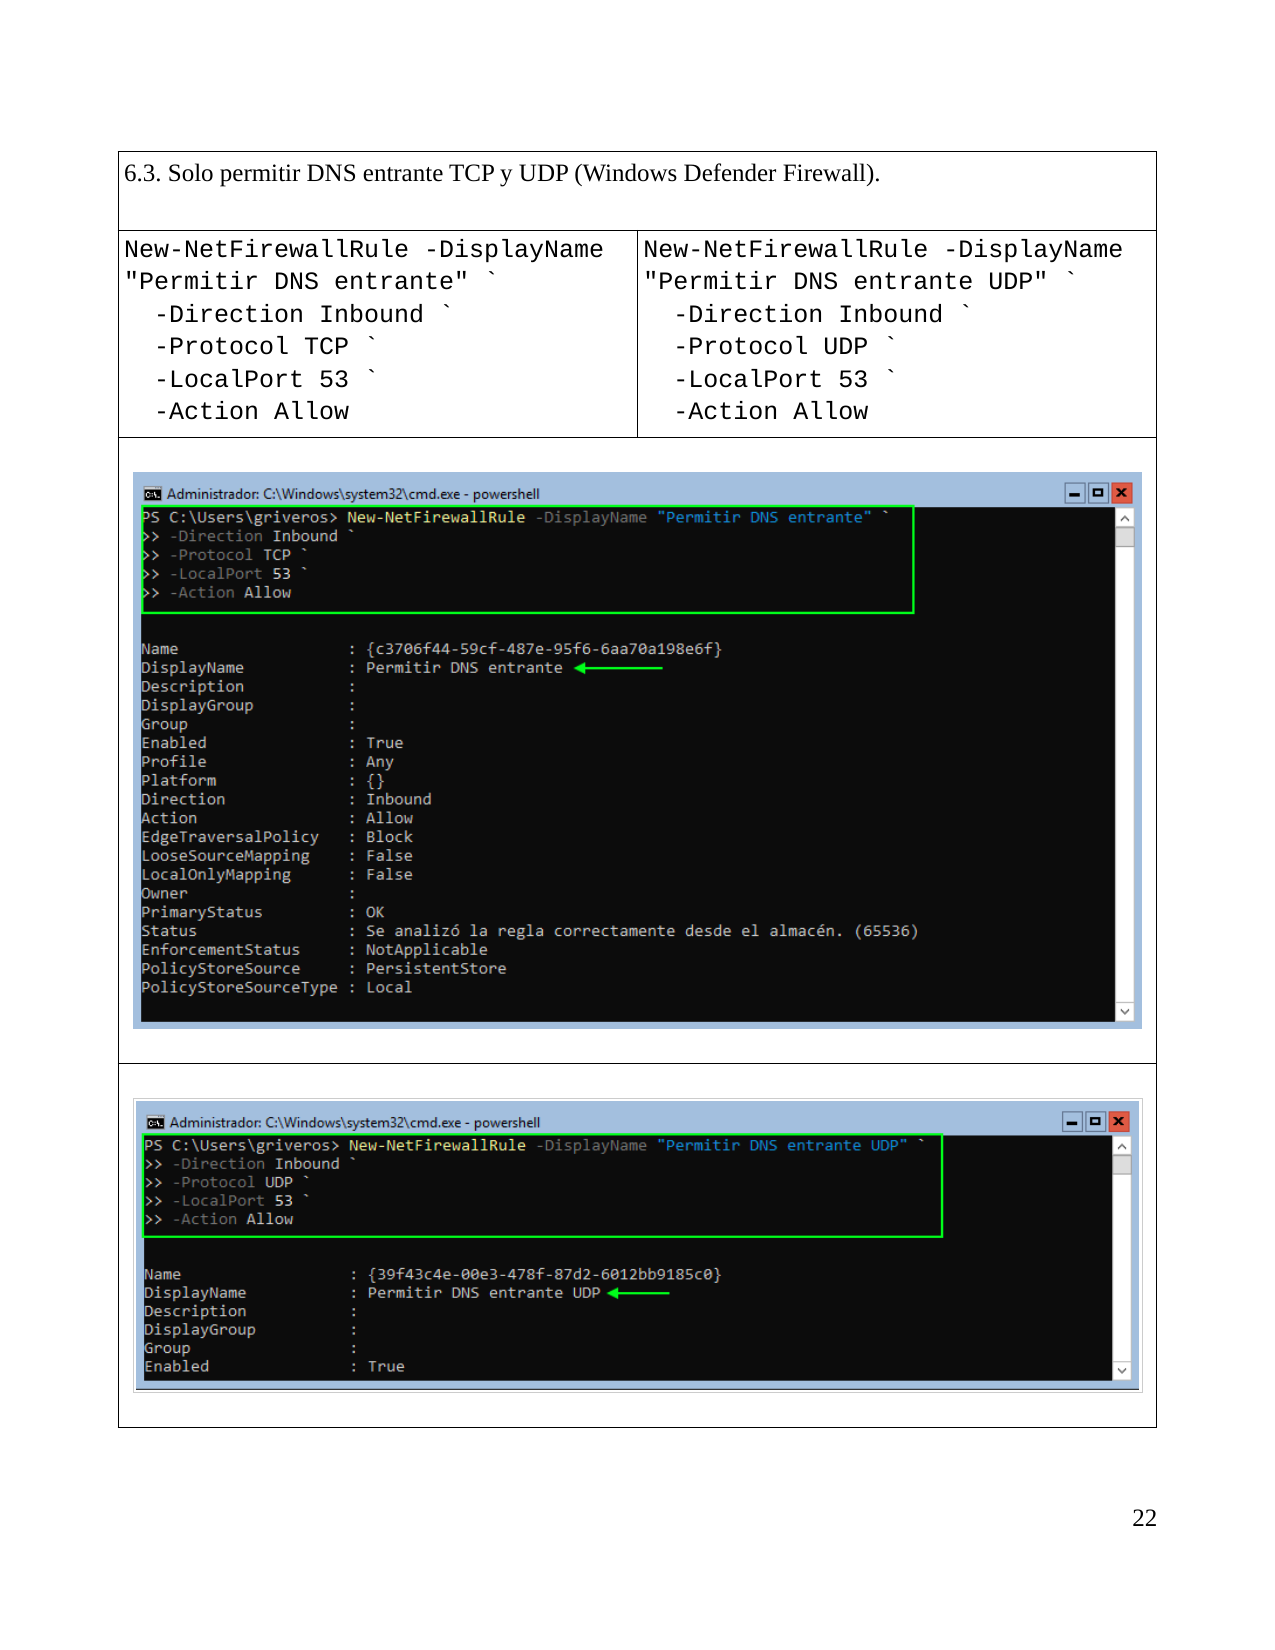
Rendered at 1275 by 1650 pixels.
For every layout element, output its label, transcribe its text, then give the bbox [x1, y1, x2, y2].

table_header 6.3. Solo permitir DNS entrante TCP y UDP (Windows Defender Firewall). [119, 152, 1156, 230]
picture [133, 472, 1142, 1029]
picture [136, 1101, 1139, 1390]
table_cell [119, 438, 1156, 1063]
table_cell [119, 1064, 1156, 1427]
table_cell New-NetFirewallRule -DisplayName "Permitir DNS entrante UDP" ` -Direction Inbound ` -Protocol UDP ` -LocalPort 53 ` -Action Allow [638, 231, 1156, 437]
table_cell New-NetFirewallRule -DisplayName "Permitir DNS entrante" ` -Direction Inbound ` -Protocol TCP ` -LocalPort 53 ` -Action Allow [119, 231, 637, 437]
